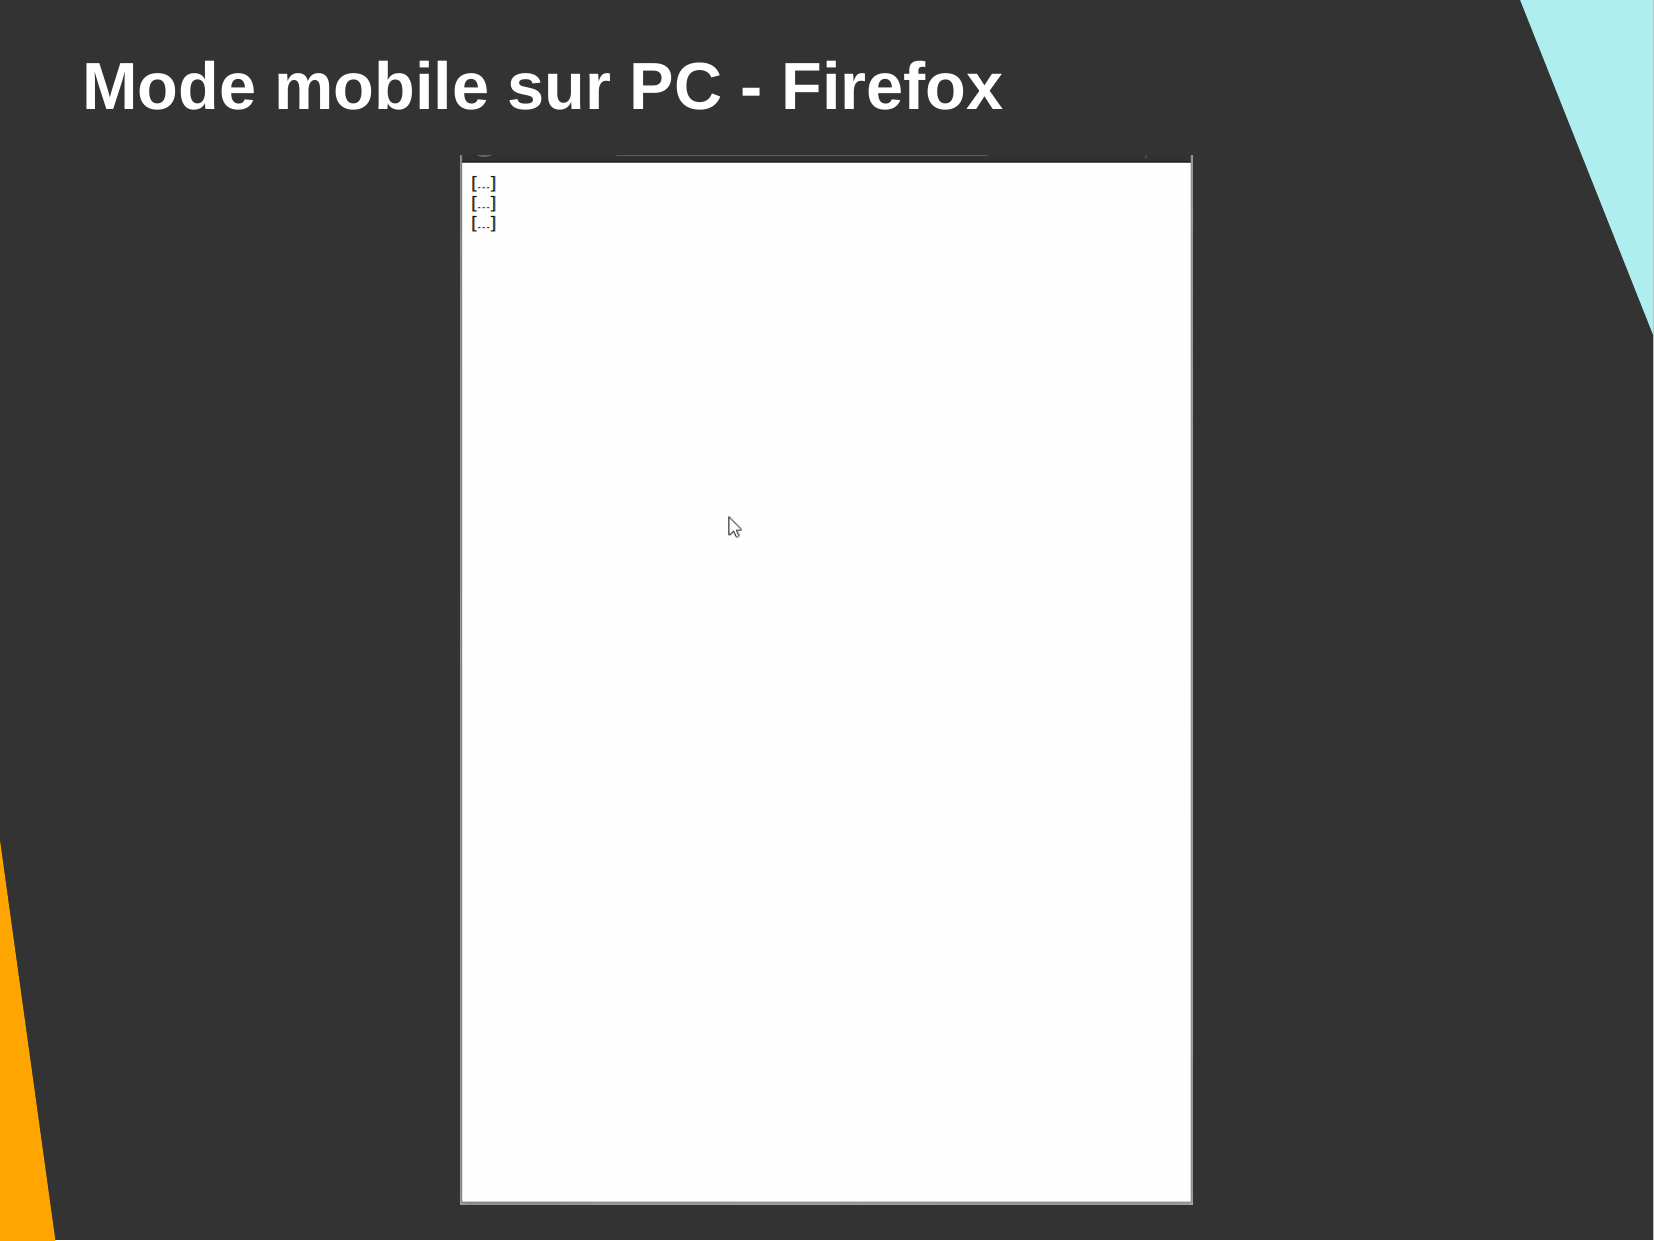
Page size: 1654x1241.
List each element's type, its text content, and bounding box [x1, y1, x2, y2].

text_box [0, 840, 56, 1241]
text_box [1520, 0, 1654, 338]
picture [460, 155, 1193, 1205]
title Mode mobile sur PC - Firefox [82, 49, 1569, 125]
